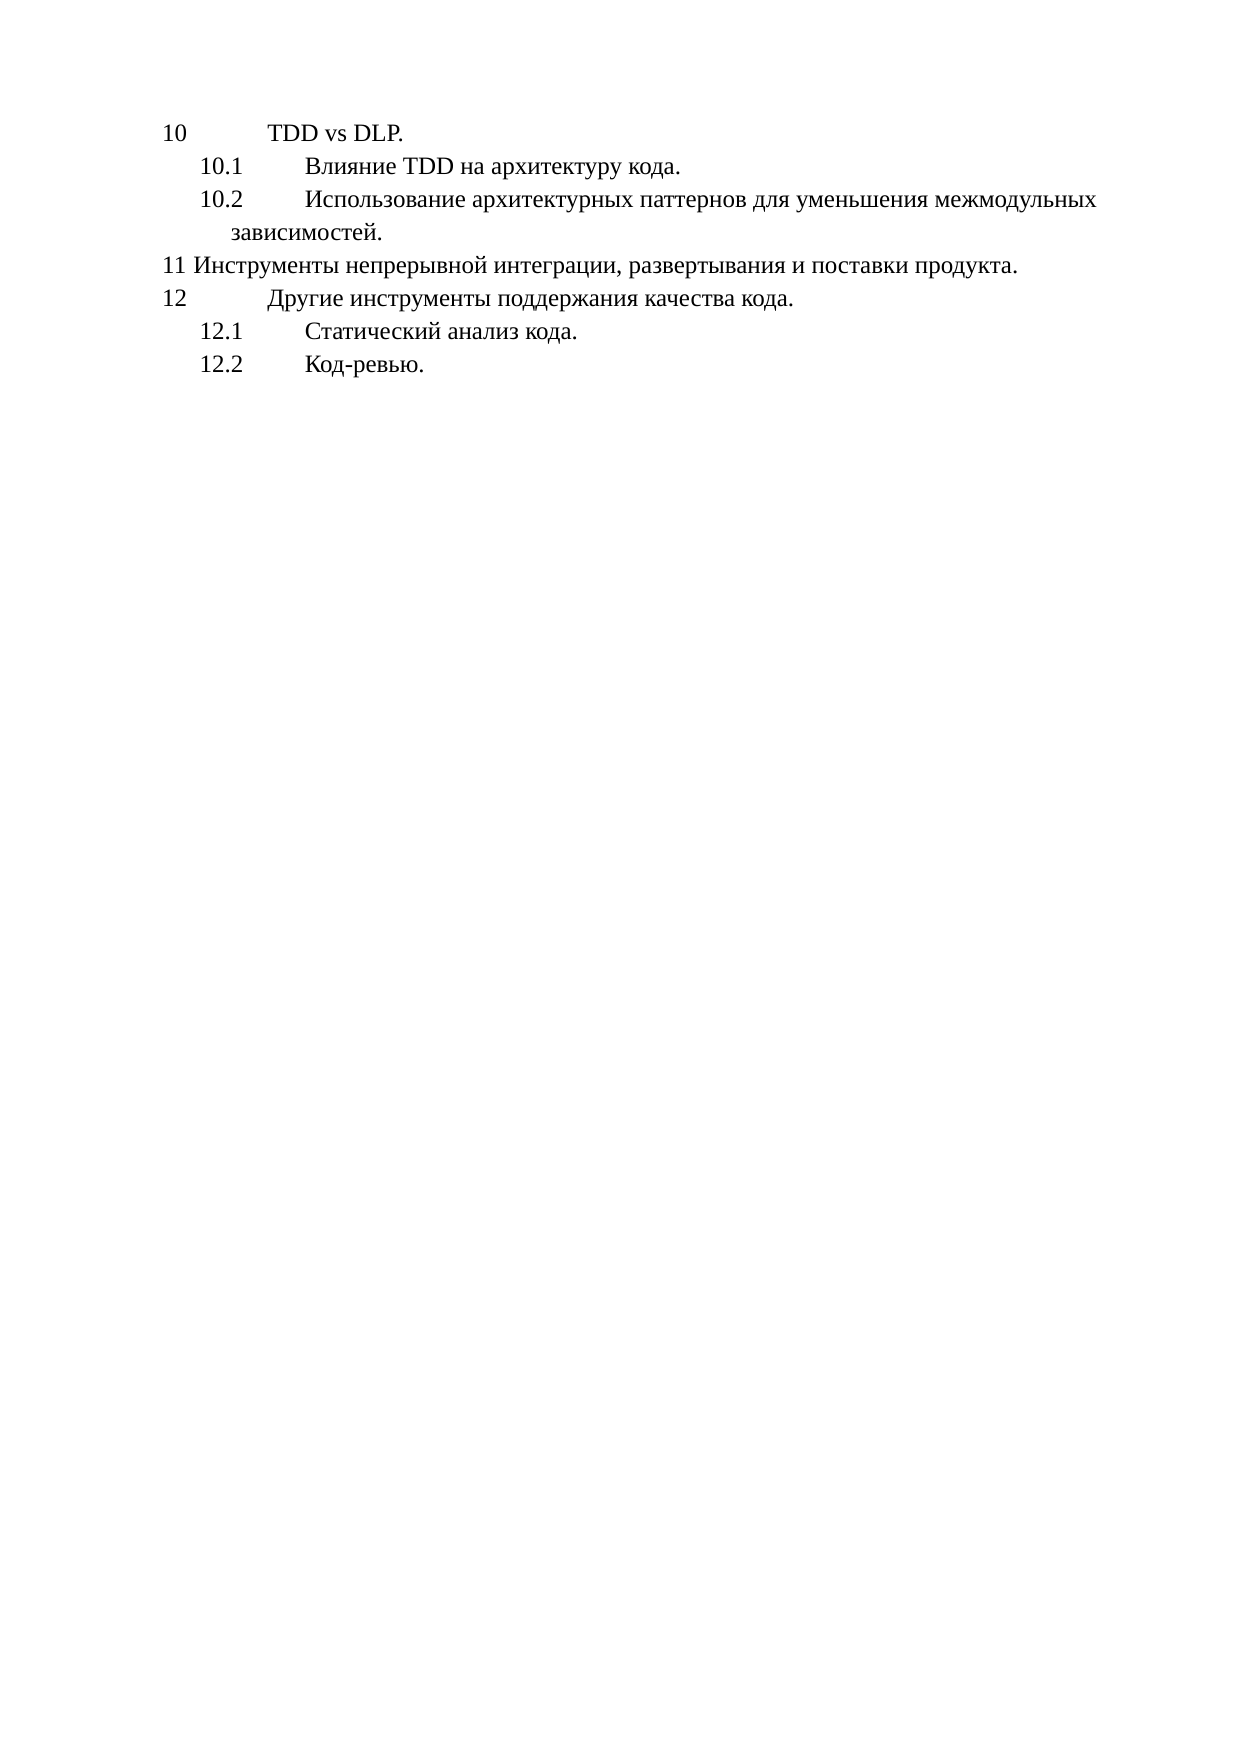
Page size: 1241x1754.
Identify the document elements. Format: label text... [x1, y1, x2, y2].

list Влияние TDD на архитектуру кода. [193, 151, 1122, 180]
list Другие инструменты поддержания качества кода. [156, 283, 1122, 312]
list Код-ревью. [193, 349, 1122, 378]
list Использование архитектурных паттернов для уменьшения межмодульных зависимостей. [193, 184, 1122, 246]
list Инструменты непрерывной интеграции, развертывания и поставки продукта. [156, 250, 1122, 279]
list Статический анализ кода. [193, 316, 1122, 345]
list TDD vs DLP. [156, 118, 1122, 147]
